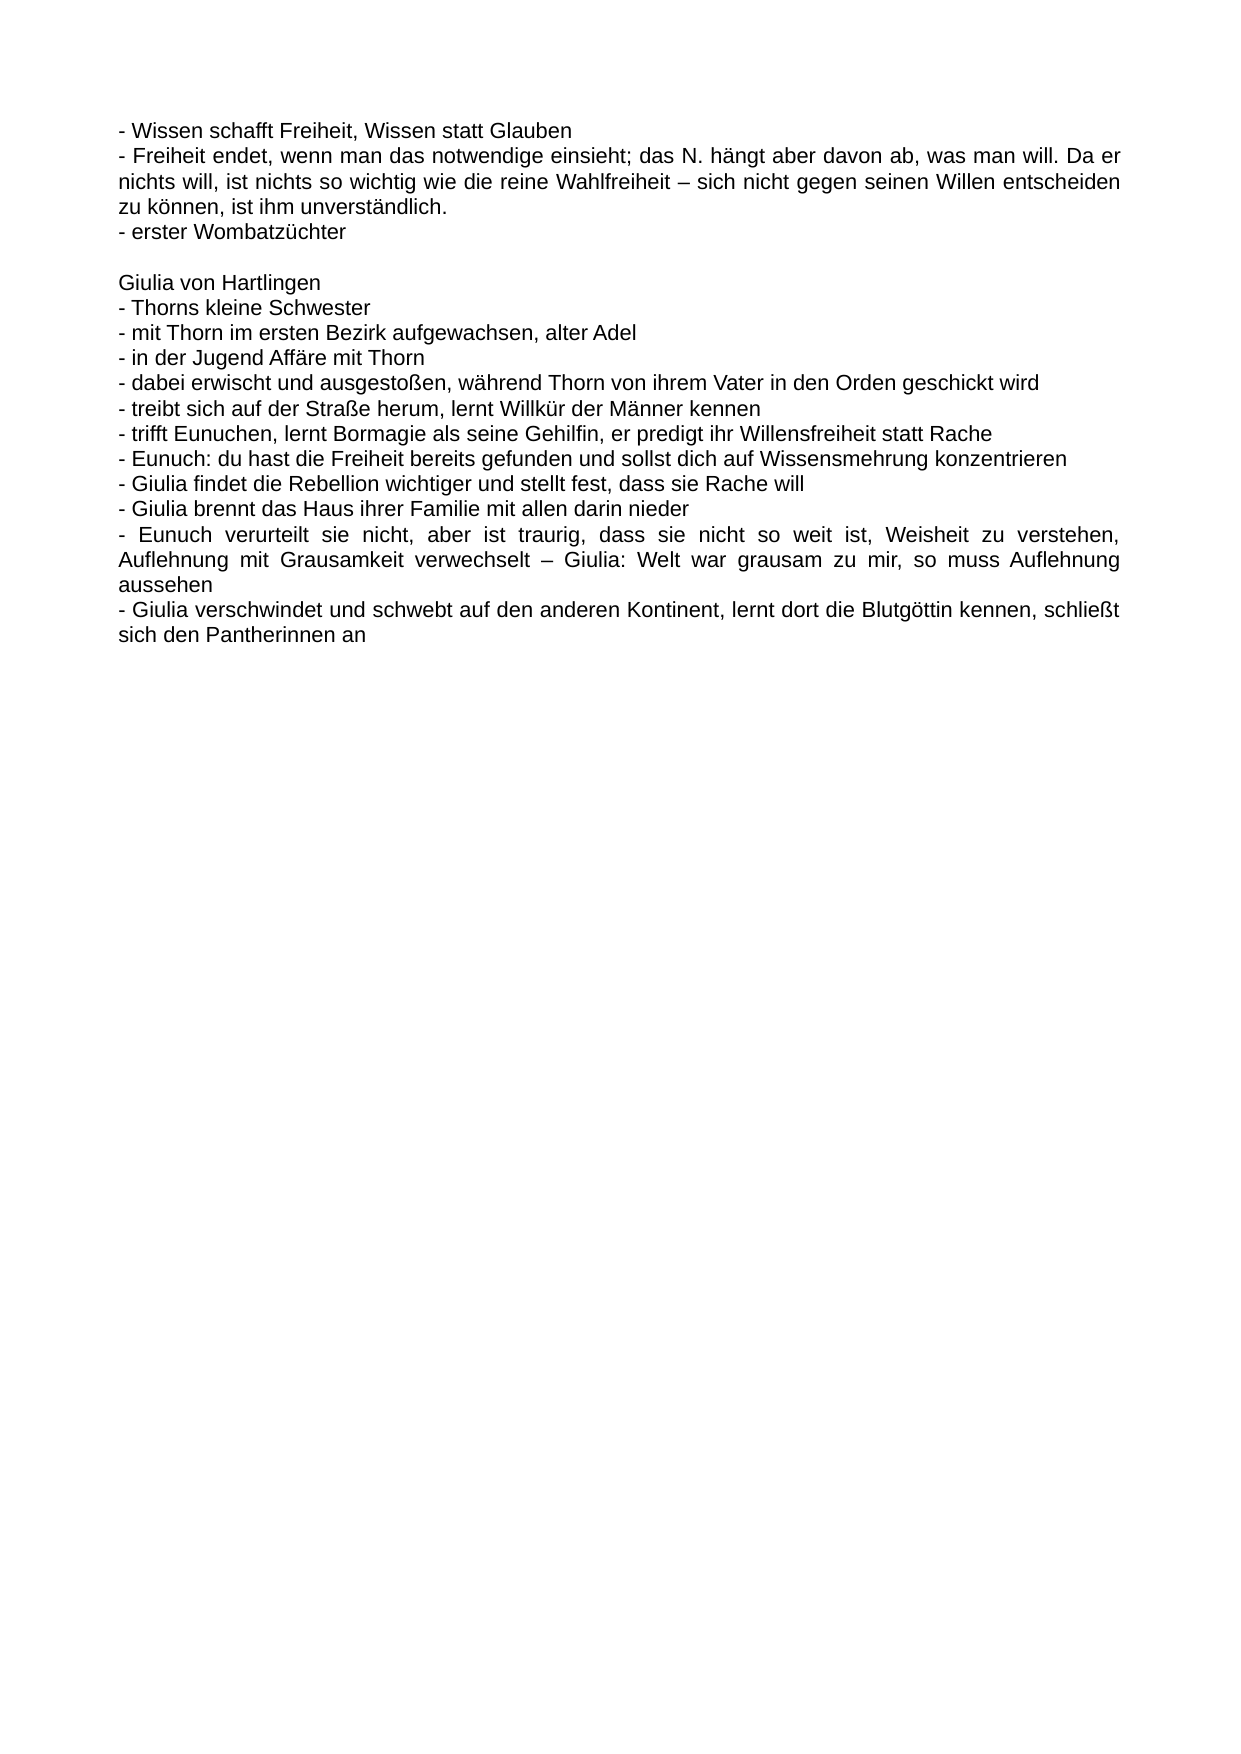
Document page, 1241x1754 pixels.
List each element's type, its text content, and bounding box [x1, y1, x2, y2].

text - treibt sich auf der Straße herum, lernt Willkür der Männer kennen [118, 395, 1122, 421]
text Giulia von Hartlingen [118, 269, 1122, 294]
text - in der Jugend Affäre mit Thorn [118, 345, 1122, 370]
text - trifft Eunuchen, lernt Bormagie als seine Gehilfin, er predigt ihr Willensfreiheit statt Rache [118, 421, 1122, 446]
text - Thorns kleine Schwester [118, 294, 1122, 320]
text - erster Wombatzüchter [118, 219, 1122, 244]
text - mit Thorn im ersten Bezirk aufgewachsen, alter Adel [118, 320, 1122, 345]
text - Giulia findet die Rebellion wichtiger und stellt fest, dass sie Rache will [118, 471, 1122, 496]
text - Eunuch verurteilt sie nicht, aber ist traurig, dass sie nicht so weit ist, Weisheit zu verstehen, Auflehnung mit Grausamkeit verwechselt – Giulia: Welt war grausam zu mir, so muss Auflehnung aussehen [118, 521, 1122, 597]
text - Giulia brennt das Haus ihrer Familie mit allen darin nieder [118, 496, 1122, 521]
text - dabei erwischt und ausgestoßen, während Thorn von ihrem Vater in den Orden geschickt wird [118, 370, 1122, 395]
text - Eunuch: du hast die Freiheit bereits gefunden und sollst dich auf Wissensmehrung konzentrieren [118, 446, 1122, 471]
text - Wissen schafft Freiheit, Wissen statt Glauben [118, 118, 1122, 143]
text - Giulia verschwindet und schwebt auf den anderen Kontinent, lernt dort die Blutgöttin kennen, schließt sich den Pantherinnen an [118, 597, 1122, 647]
text - Freiheit endet, wenn man das notwendige einsieht; das N. hängt aber davon ab, was man will. Da er nichts will, ist nichts so wichtig wie die reine Wahlfreiheit – sich nicht gegen seinen Willen entscheiden zu können, ist ihm unverständlich. [118, 143, 1122, 219]
